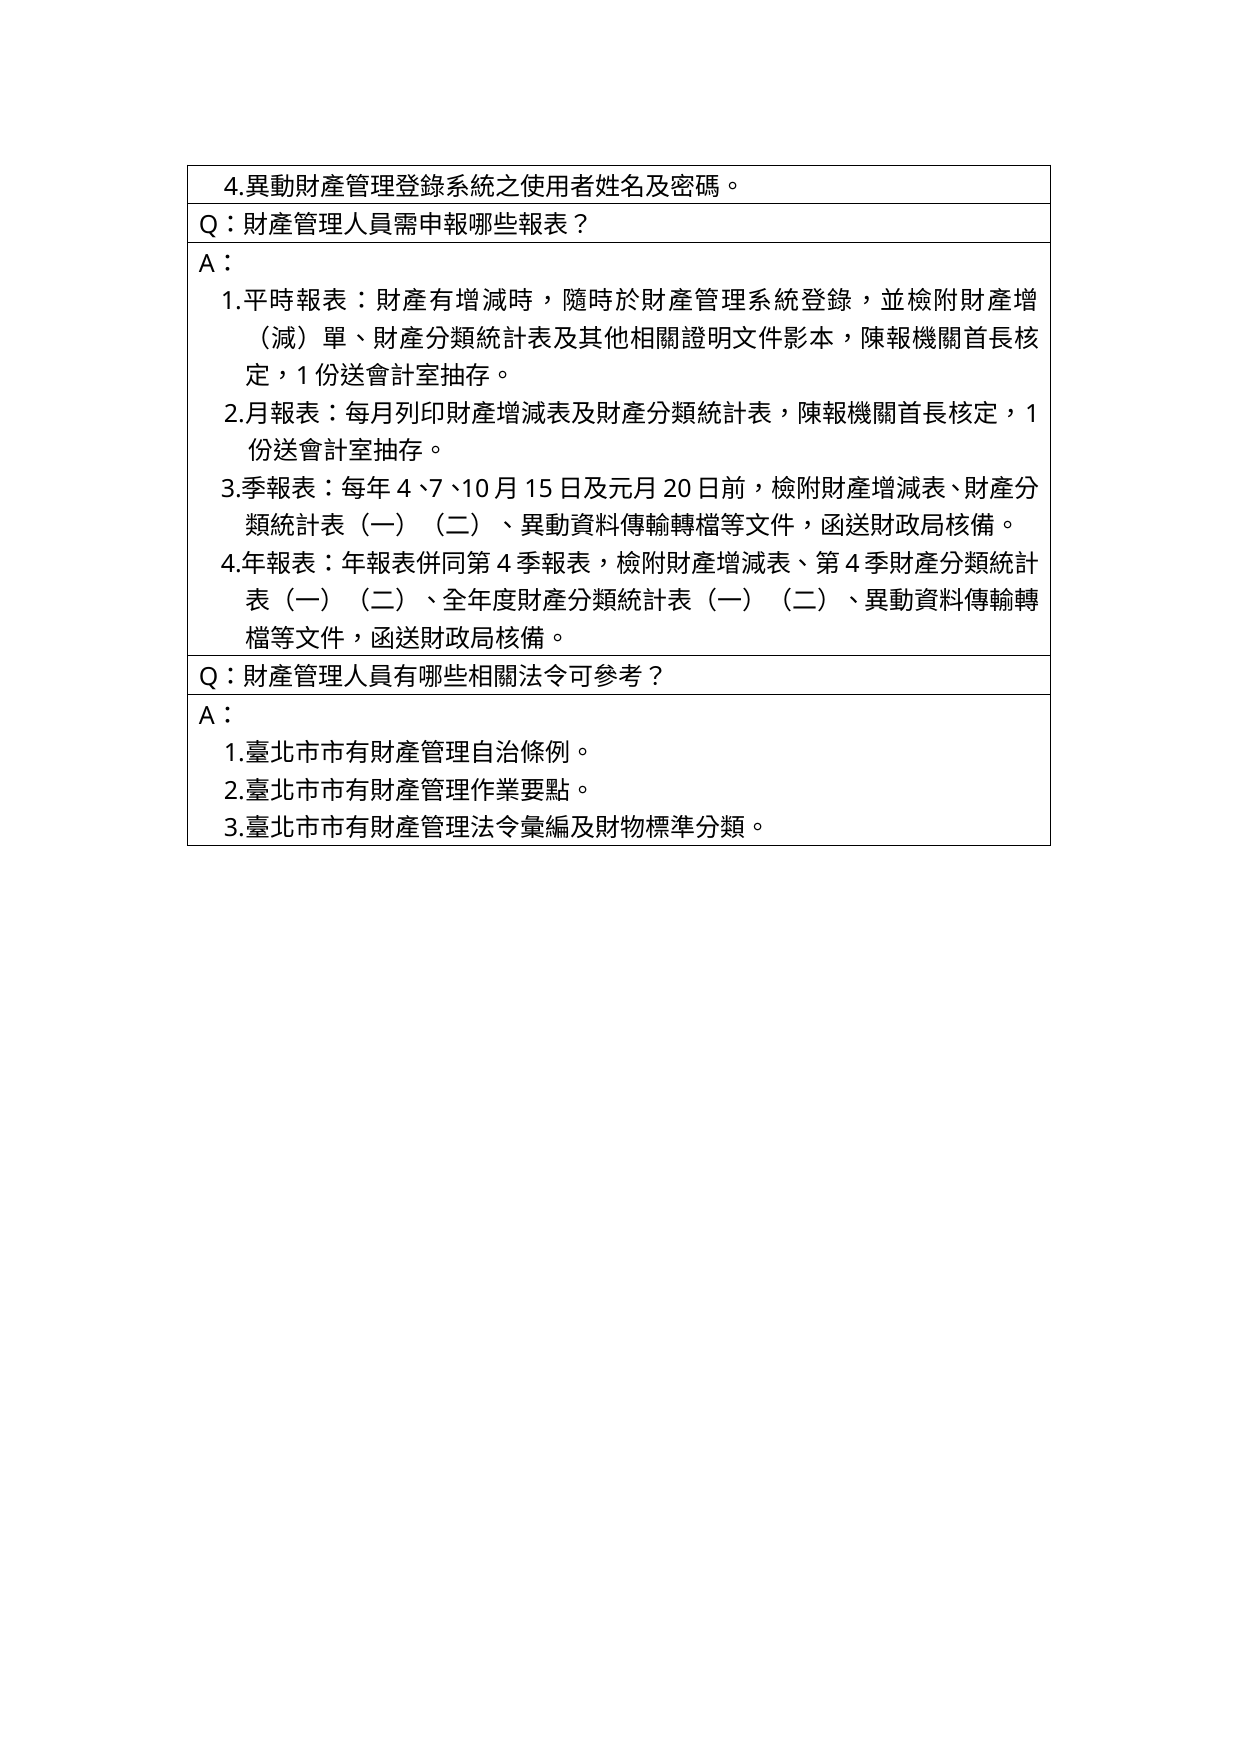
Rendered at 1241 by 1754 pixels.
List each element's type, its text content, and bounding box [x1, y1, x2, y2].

table_cell A： 1.臺北市市有財產管理自治條例。 2.臺北市市有財產管理作業要點。 3.臺北市市有財產管理法令彙編及財物標準分類。 [188, 695, 1050, 845]
table_cell A： 1.平時報表：財產有增減時，隨時於財產管理系統登錄，並檢附財產增（減）單、財產分類統計表及其他相關證明文件影本，陳報機關首長核定，1份送會計室抽存。 2.月報表：每月列印財產增減表及財產分類統計表，陳報機關首長核定，1份送會計室抽存。 3.季報表：每年4、7、10月15日及元月20日前，檢附財產增減表、財產分類統計表（一）（二）、異動資料傳輸轉檔等文件，函送財政局核備。 4.年報表：年報表併同第4季報表，檢附財產增減表、第4季財產分類統計表（一）（二）、全年度財產分類統計表（一）（二）、異動資料傳輸轉檔等文件，函送財政局核備。 [188, 243, 1050, 655]
table_cell Q：財產管理人員有哪些相關法令可參考？ [188, 656, 1050, 694]
table_cell Q：財產管理人員需申報哪些報表？ [188, 204, 1050, 242]
table_cell 4.異動財產管理登錄系統之使用者姓名及密碼。 [188, 166, 1050, 203]
